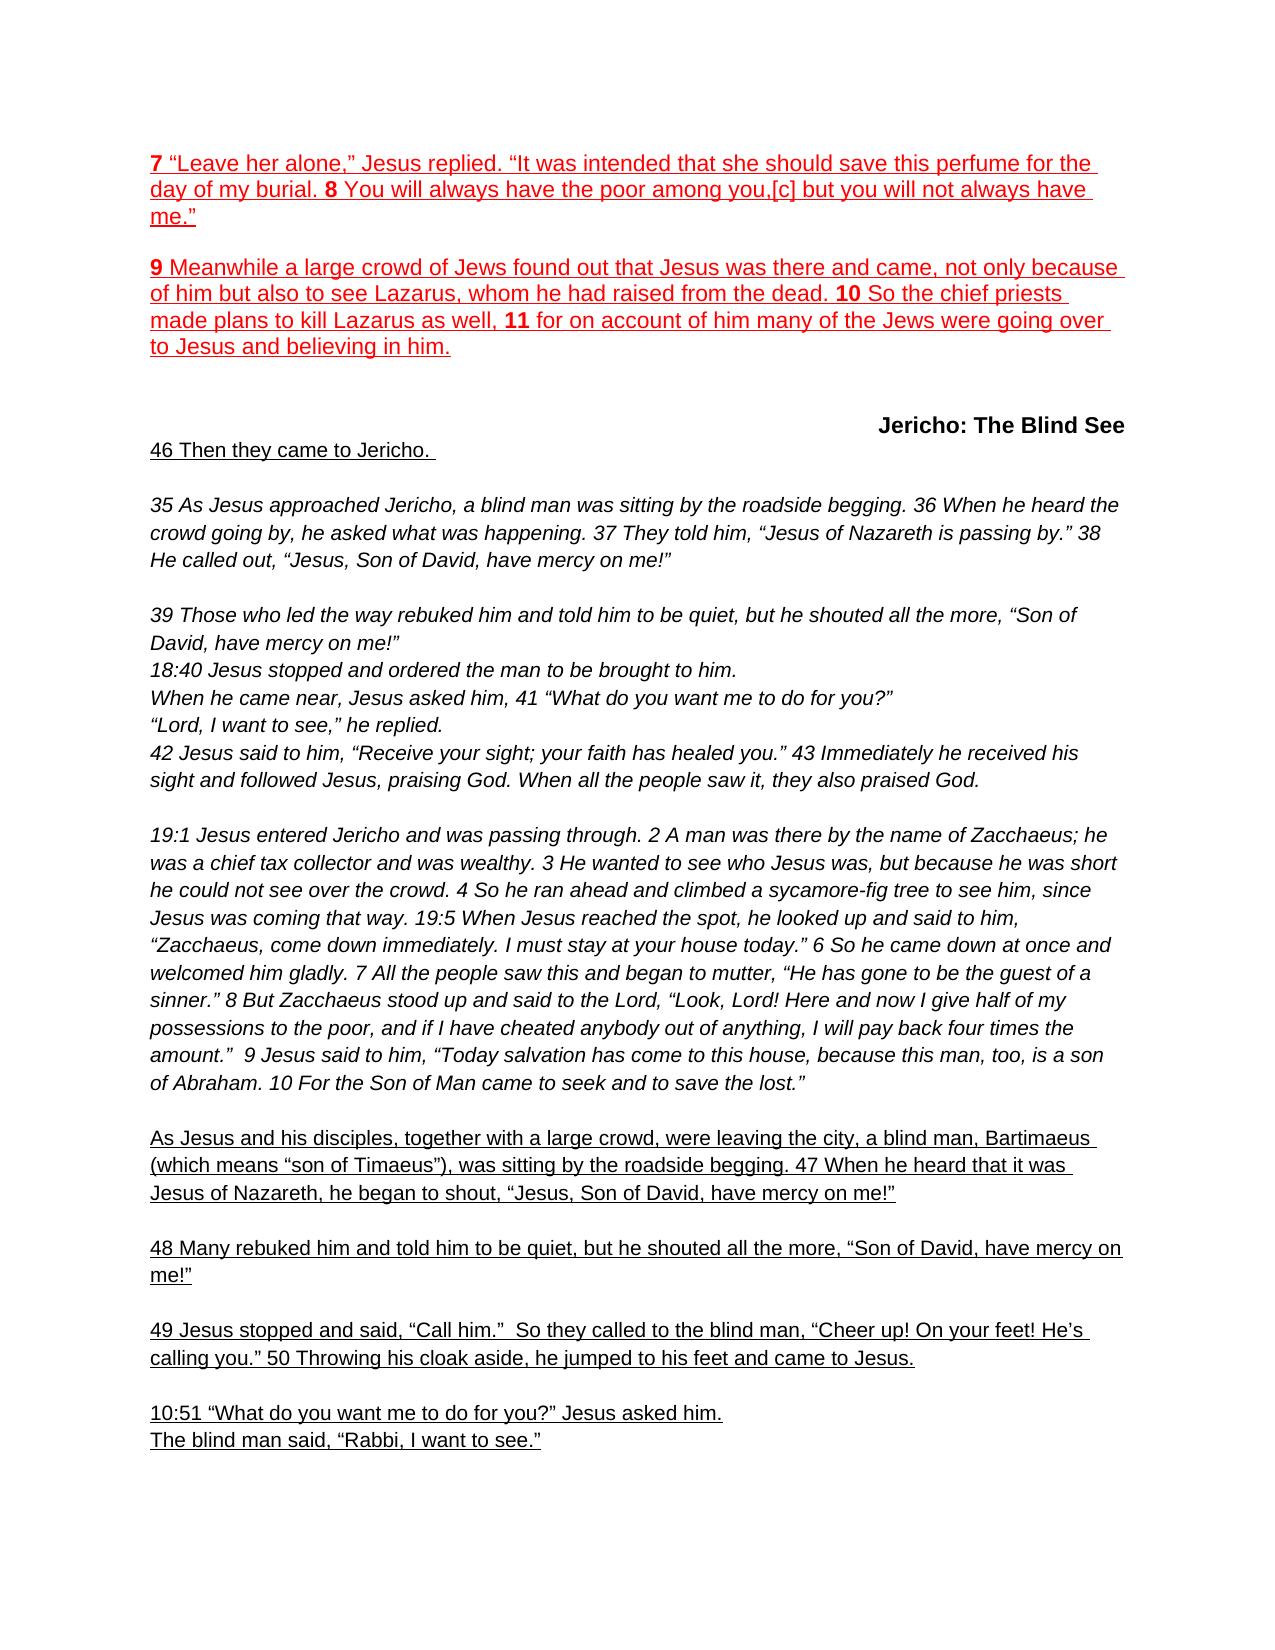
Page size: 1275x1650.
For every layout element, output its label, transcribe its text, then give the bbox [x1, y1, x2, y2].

text “Lord, I want to see,” he replied. [150, 713, 1125, 737]
text When he came near, Jesus asked him, 41 “What do you want me to do for you?” [150, 686, 1125, 710]
text 35 As Jesus approached Jericho, a blind man was sitting by the roadside begging. 36 When he heard the crowd going by, he asked what was happening. 37 They told him, “Jesus of Nazareth is passing by.” 38 He called out, “Jesus, Son of David, have mercy on me!” [150, 493, 1125, 572]
text 9 Meanwhile a large crowd of Jews found out that Jesus was there and came, not only because [150, 254, 1125, 277]
text 48 Many rebuked him and told him to be quiet, but he shouted all the more, “Son of David, have mercy on me!” [150, 1236, 1125, 1287]
text 7 “Leave her alone,” Jesus replied. “It was intended that she should save this perfume for the day of my burial. 8 You will always have the poor among you,[c] but you will not always have me.” [150, 150, 1125, 229]
text 46 Then they came to Jericho. [150, 438, 1125, 462]
text 42 Jesus said to him, “Receive your sight; your faith has healed you.” 43 Immediately he received his sight and followed Jesus, praising God. When all the people saw it, they also praised God. [150, 741, 1125, 792]
text 10:51 “What do you want me to do for you?” Jesus asked him. [150, 1401, 1125, 1425]
text 19:1 Jesus entered Jericho and was passing through. 2 A man was there by the name of Zacchaeus; he was a chief tax collector and was wealthy. 3 He wanted to see who Jesus was, but because he was short he could not see over the crowd. 4 So he ran ahead and climbed a sycamore-fig tree to see him, since Jesus was coming that way. 19:5 When Jesus reached the spot, he looked up and said to him, “Zacchaeus, come down immediately. I must stay at your house today.” 6 So he came down at once and welcomed him gladly. 7 All the people saw this and began to mutter, “He has gone to be the guest of a sinner.” 8 But Zacchaeus stood up and said to the Lord, “Look, Lord! Here and now I give half of my possessions to the poor, and if I have cheated anybody out of anything, I will pay back four times the amount.” 9 Jesus said to him, “Today salvation has come to this house, because this man, too, is a son of Abraham. 10 For the Son of Man came to seek and to save the lost.” [150, 823, 1125, 1095]
text 18:40 Jesus stopped and ordered the man to be brought to him. [150, 658, 1125, 682]
text 49 Jesus stopped and said, “Call him.” So they called to the blind man, “Cheer up! On your feet! He’s calling you.” 50 Throwing his cloak aside, he jumped to his feet and came to Jesus. [150, 1318, 1125, 1370]
text The blind man said, “Rabbi, I want to see.” [150, 1428, 1125, 1452]
text of him but also to see Lazarus, whom he had raised from the dead. 10 So the chief priests made plans to kill Lazarus as well, 11 for on account of him many of the Jews were going over to Jesus and believing in him. [150, 278, 1125, 359]
text 39 Those who led the way rebuked him and told him to be quiet, but he shouted all the more, “Son of David, have mercy on me!” [150, 603, 1125, 655]
text As Jesus and his disciples, together with a large crowd, were leaving the city, a blind man, Bartimaeus (which means “son of Timaeus”), was sitting by the roadside begging. 47 When he heard that it was Jesus of Nazareth, he began to shout, “Jesus, Son of David, have mercy on me!” [150, 1126, 1125, 1205]
subtitle Jericho: The Blind See [150, 412, 1125, 438]
